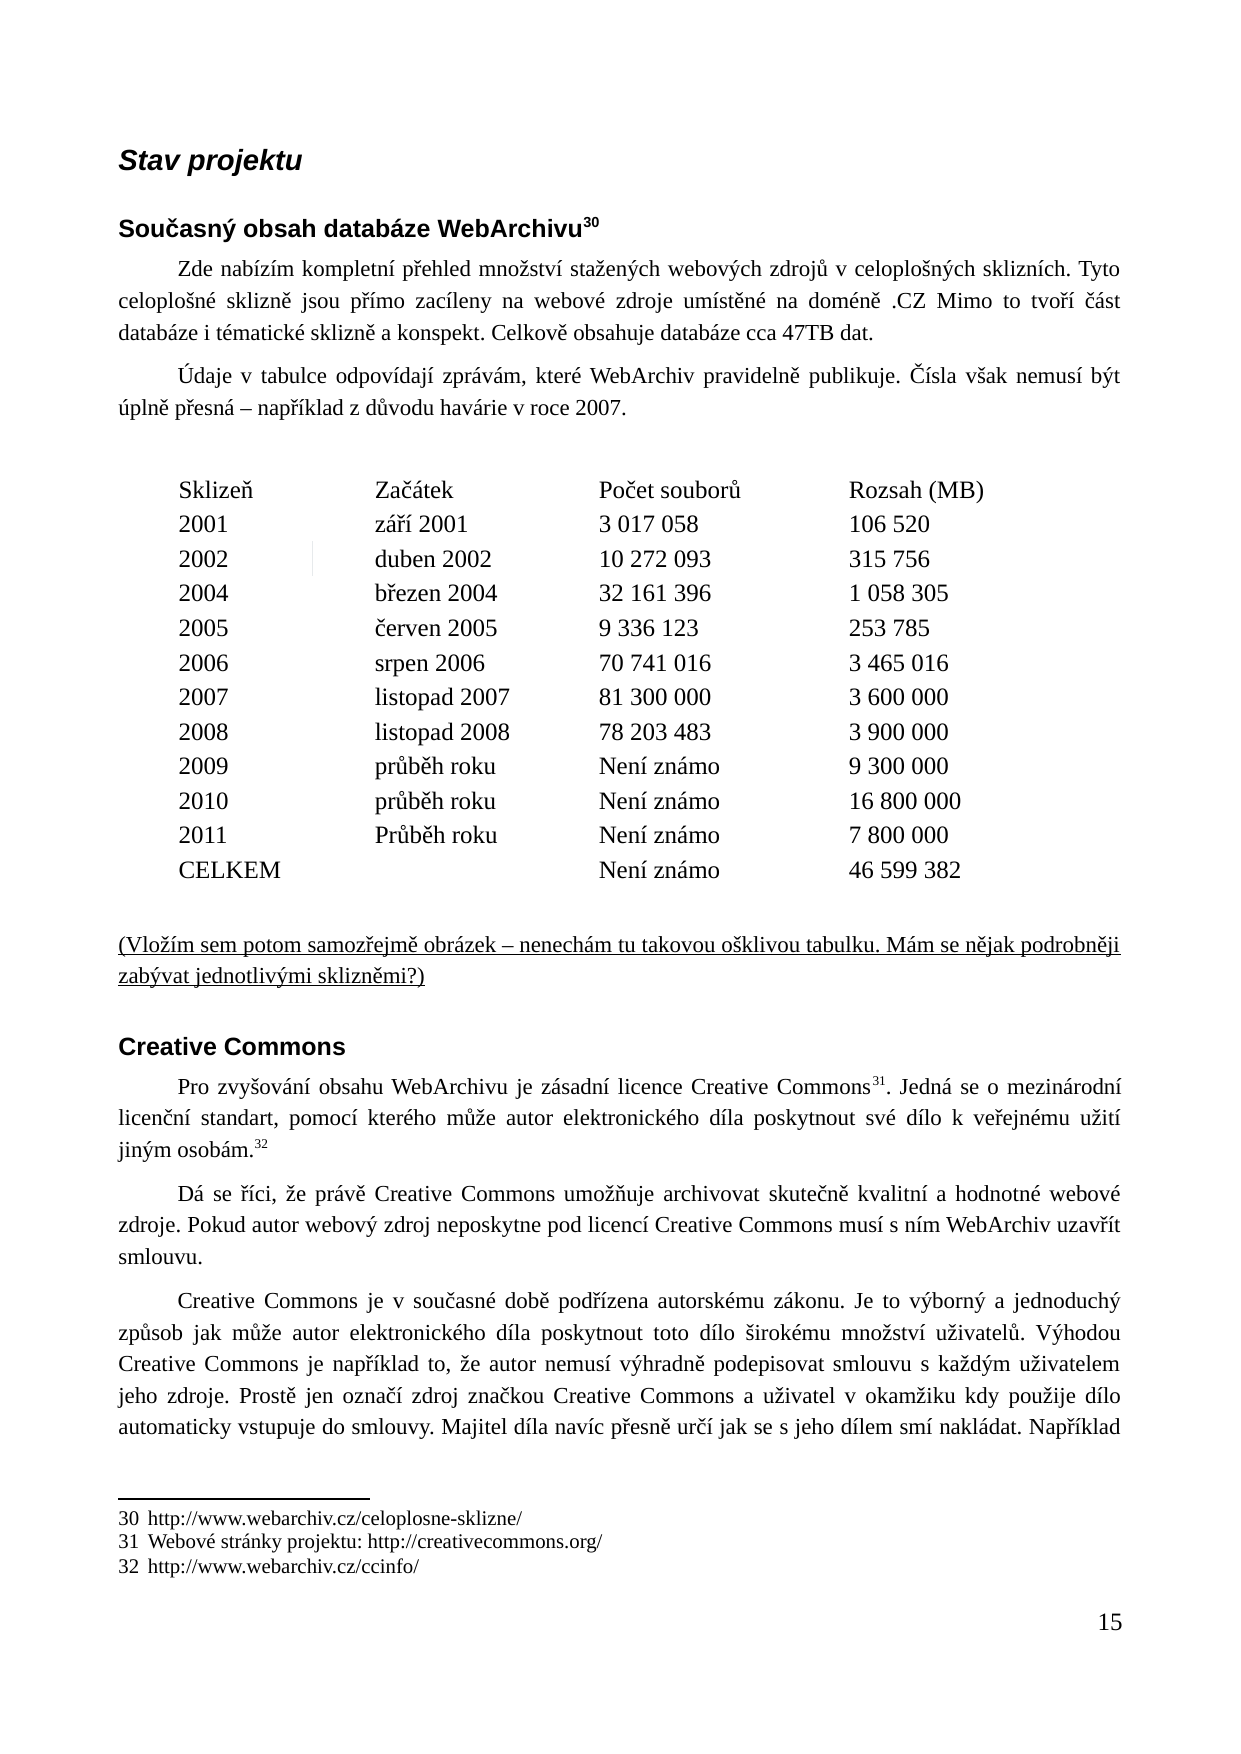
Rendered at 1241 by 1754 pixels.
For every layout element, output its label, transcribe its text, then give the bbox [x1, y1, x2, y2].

table_cell listopad 2008 [313, 714, 536, 748]
table_header Počet souborů [536, 472, 786, 506]
text (Vložím sem potom samozřejmě obrázek – nenechám tu takovou ošklivou tabulku. Mám se nějak podrobněji zabývat jednotlivými sklizněmi?) [118, 931, 1122, 989]
table_cell 2010 [116, 783, 312, 818]
table_cell 2007 [116, 679, 312, 714]
table_cell 2009 [116, 749, 312, 783]
text http://www.webarchiv.cz/ccinfo/ [118, 1553, 1122, 1578]
table_cell červen 2005 [313, 610, 536, 645]
table_cell 2004 [116, 576, 312, 610]
text http://www.webarchiv.cz/celoplosne-sklizne/ [118, 1505, 1122, 1529]
table_cell 2011 [116, 818, 312, 852]
text Creative Commons je v současné době podřízena autorskému zákonu. Je to výborný a jednoduchý způsob jak může autor elektronického díla poskytnout toto dílo širokému množství uživatelů. Výhodou Creative Commons je například to, že autor nemusí výhradně podepisovat smlouvu s každým uživatelem jeho zdroje. Prostě jen označí zdroj značkou Creative Commons a uživatel v okamžiku kdy použije dílo automaticky vstupuje do smlouvy. Majitel díla navíc přesně určí jak se s jeho dílem smí nakládat. Například [118, 1287, 1122, 1440]
table_cell 70 741 016 [536, 645, 786, 679]
table_cell 9 336 123 [536, 610, 786, 645]
table_cell průběh roku [313, 749, 536, 783]
table_cell 2001 [116, 506, 312, 541]
table_cell 2005 [116, 610, 312, 645]
table_cell duben 2002 [313, 541, 536, 576]
table_cell 32 161 396 [536, 576, 786, 610]
table_cell listopad 2007 [313, 679, 536, 714]
subtitle Creative Commons [118, 1031, 1122, 1060]
table_cell Není známo [536, 852, 786, 887]
table_cell 253 785 [786, 610, 995, 645]
table_header Rozsah (MB) [786, 472, 995, 506]
table_cell 78 203 483 [536, 714, 786, 748]
table_cell Není známo [536, 818, 786, 852]
table_cell září 2001 [313, 506, 536, 541]
table_cell 10 272 093 [536, 541, 786, 576]
table_cell 3 465 016 [786, 645, 995, 679]
table_cell březen 2004 [313, 576, 536, 610]
table_cell 2006 [116, 645, 312, 679]
table_cell 2008 [116, 714, 312, 748]
table_cell 3 600 000 [786, 679, 995, 714]
table_cell 106 520 [786, 506, 995, 541]
subtitle Stav projektu [118, 143, 1122, 177]
subtitle Současný obsah databáze WebArchivu [118, 214, 1122, 243]
text Pro zvyšování obsahu WebArchivu je zásadní licence Creative Commons. Jedná se o mezinárodní licenční standart, pomocí kterého může autor elektronického díla poskytnout své dílo k veřejnému užití jiným osobám. [118, 1073, 1122, 1162]
table_cell 1 058 305 [786, 576, 995, 610]
table_cell Není známo [536, 783, 786, 818]
table_cell Průběh roku [313, 818, 536, 852]
table_cell 81 300 000 [536, 679, 786, 714]
table_cell 7 800 000 [786, 818, 995, 852]
table_cell CELKEM [116, 852, 312, 887]
text Zde nabízím kompletní přehled množství stažených webových zdrojů v celoplošných sklizních. Tyto celoplošné sklizně jsou přímo zacíleny na webové zdroje umístěné na doméně .CZ Mimo to tvoří část databáze i tématické sklizně a konspekt. Celkově obsahuje databáze cca 47TB dat. [118, 255, 1122, 345]
table_cell 3 017 058 [536, 506, 786, 541]
table_cell 16 800 000 [786, 783, 995, 818]
table_cell Není známo [536, 749, 786, 783]
table_cell 315 756 [786, 541, 995, 576]
table_cell srpen 2006 [313, 645, 536, 679]
table_header Sklizeň [116, 472, 312, 506]
table_cell [313, 852, 536, 887]
text Webové stránky projektu: http://creativecommons.org/ [118, 1529, 1122, 1553]
text Údaje v tabulce odpovídají zprávám, které WebArchiv pravidelně publikuje. Čísla však nemusí být úplně přesná – například z důvodu havárie v roce 2007. [118, 363, 1122, 421]
table_cell 9 300 000 [786, 749, 995, 783]
text Dá se říci, že právě Creative Commons umožňuje archivovat skutečně kvalitní a hodnotné webové zdroje. Pokud autor webový zdroj neposkytne pod licencí Creative Commons musí s ním WebArchiv uzavřít smlouvu. [118, 1180, 1122, 1269]
table_cell 46 599 382 [786, 852, 995, 887]
table_cell 3 900 000 [786, 714, 995, 748]
table_cell průběh roku [313, 783, 536, 818]
table_cell 2002 [116, 541, 312, 576]
table_header Začátek [313, 472, 536, 506]
